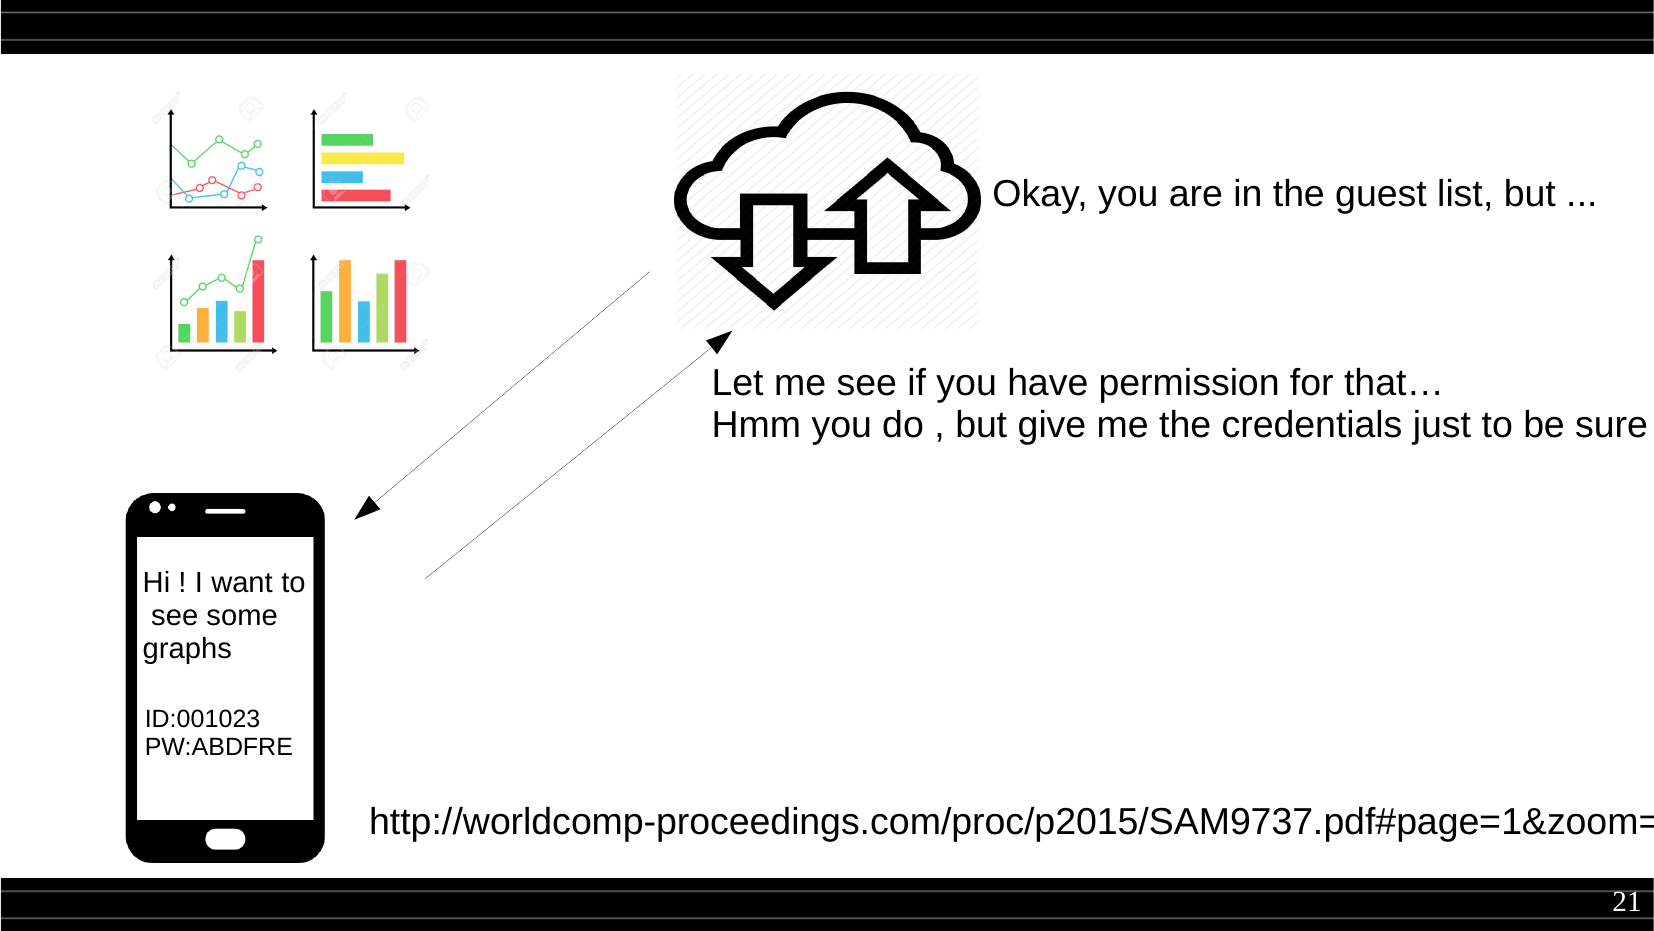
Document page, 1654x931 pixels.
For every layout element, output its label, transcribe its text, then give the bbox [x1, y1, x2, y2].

picture [0, 878, 1654, 931]
text_box Okay, you are in the guest list, but ... [977, 165, 1614, 222]
picture [144, 85, 438, 378]
picture [0, 0, 1654, 54]
text_box Hi ! I want to see some graphs [128, 558, 321, 705]
text_box http://worldcomp-proceedings.com/proc/p2015/SAM9737.pdf#page=1&zoom=auto,-80,792 [354, 793, 1654, 851]
picture [673, 70, 981, 331]
picture [40, 493, 410, 863]
text_box ID:001023 PW:ABDFRE [129, 696, 309, 768]
text_box Let me see if you have permission for that… Hmm you do , but give me the credentials just to be sure [696, 354, 1654, 454]
